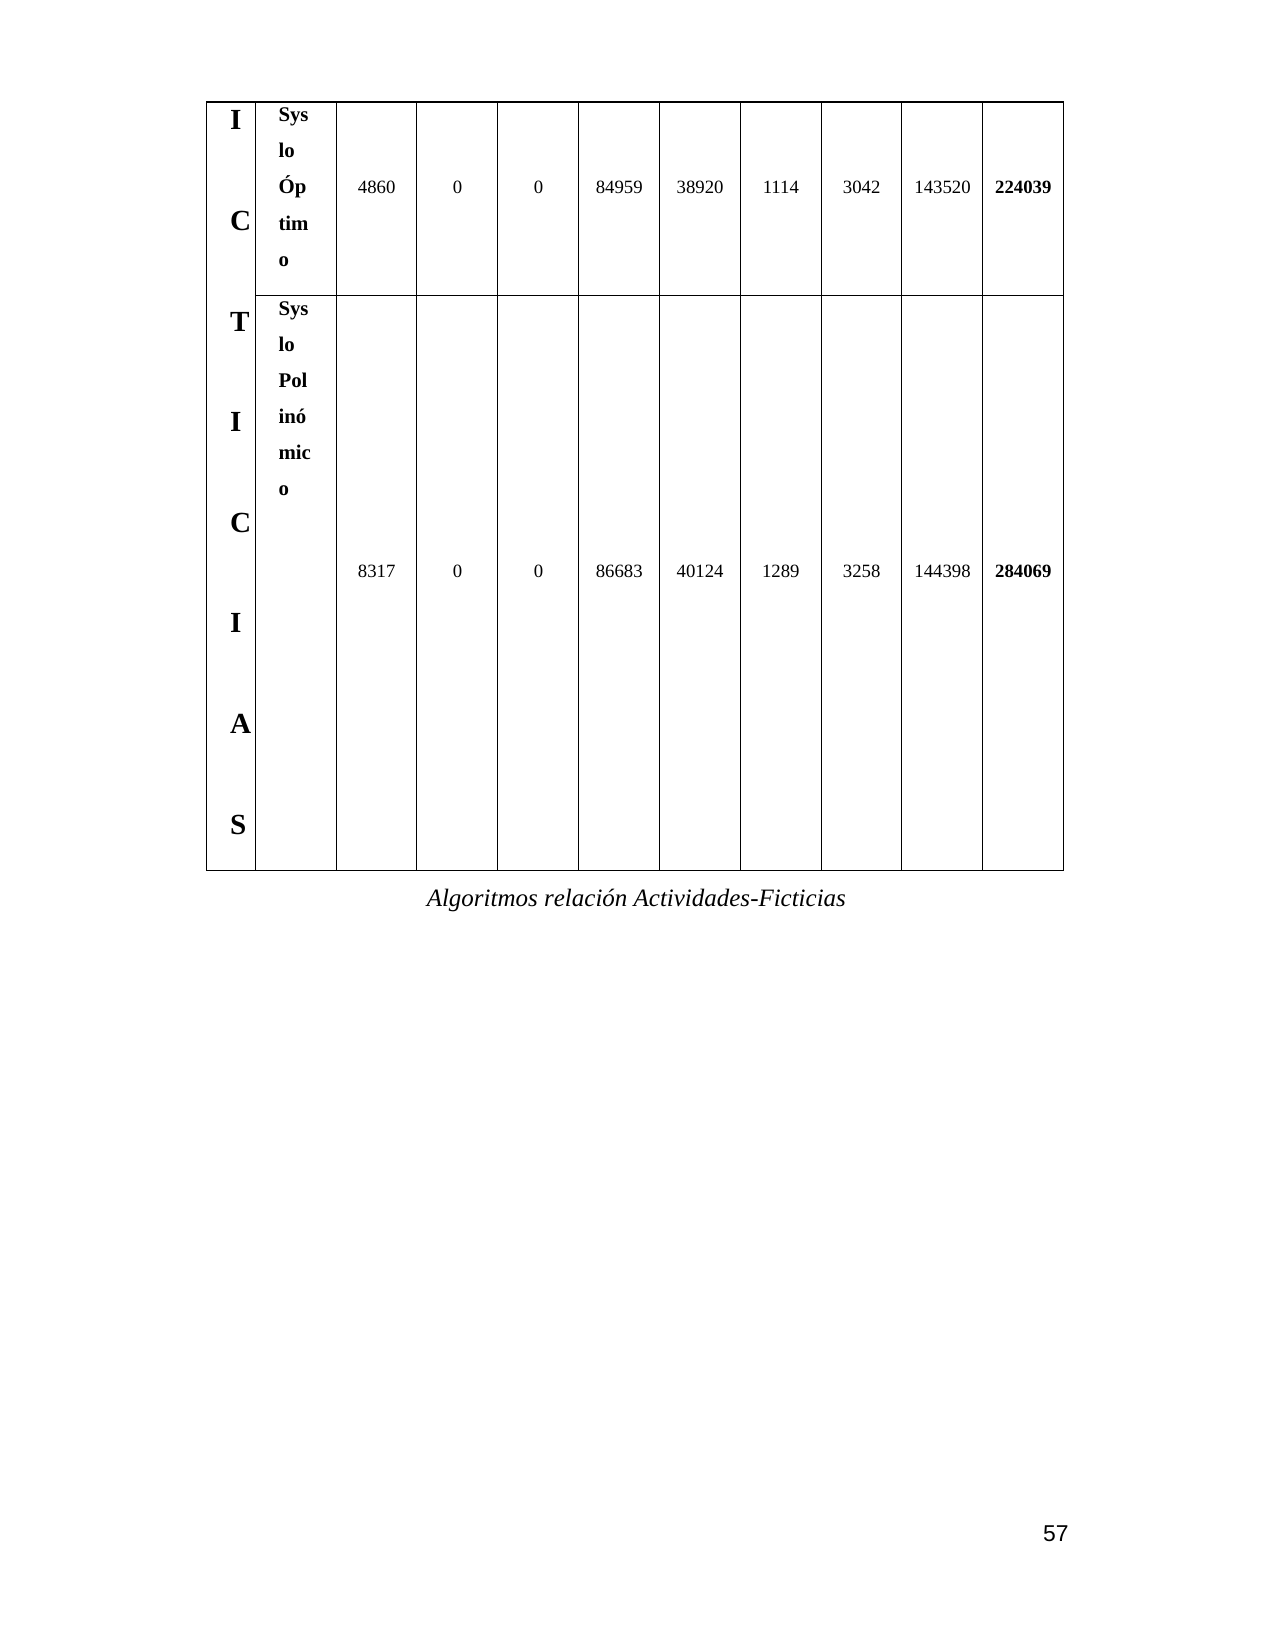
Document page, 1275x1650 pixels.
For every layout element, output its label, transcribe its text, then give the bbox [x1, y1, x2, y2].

text Algoritmos relación Actividades-Ficticias [207, 883, 1068, 912]
table_cell 3258 [822, 296, 901, 869]
table_cell I C T I C I A S [207, 103, 255, 869]
table_cell 144398 [902, 296, 982, 869]
table_cell Syslo Óptimo [256, 103, 336, 295]
table_cell 3042 [822, 103, 901, 295]
table_cell 0 [498, 103, 578, 295]
table_cell 84959 [579, 103, 659, 295]
table_cell 0 [417, 296, 497, 869]
table_cell 0 [417, 103, 497, 295]
table_cell 284069 [983, 296, 1063, 869]
table_cell 86683 [579, 296, 659, 869]
table_cell Syslo Polinómico [256, 296, 336, 869]
table_cell 4860 [337, 103, 416, 295]
table_cell 0 [498, 296, 578, 869]
table_cell 38920 [660, 103, 740, 295]
table_cell 1289 [741, 296, 821, 869]
table_cell 40124 [660, 296, 740, 869]
table_cell 8317 [337, 296, 416, 869]
table_cell 1114 [741, 103, 821, 295]
table_cell 143520 [902, 103, 982, 295]
table_cell 224039 [983, 103, 1063, 295]
